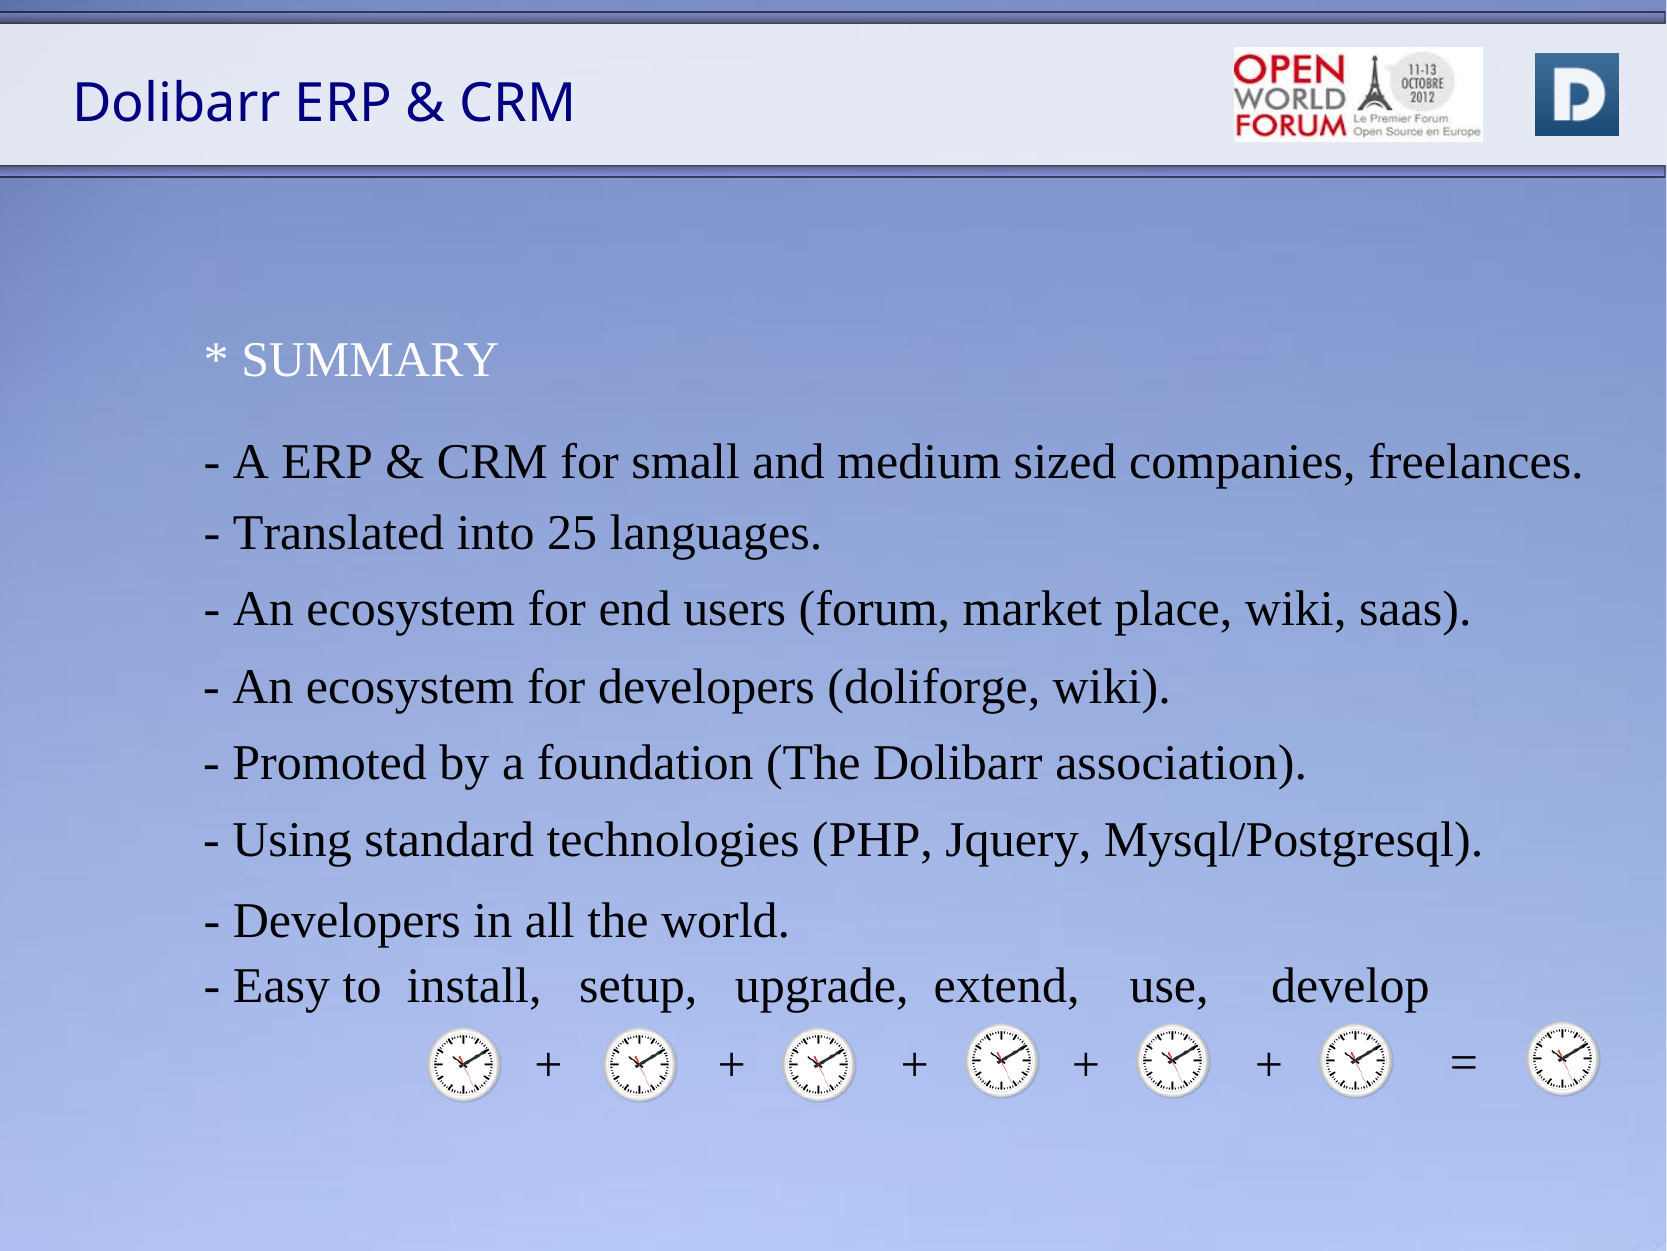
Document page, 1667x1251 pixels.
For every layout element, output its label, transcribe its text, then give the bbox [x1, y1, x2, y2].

picture [1535, 53, 1619, 136]
text_box - An ecosystem for developers (doliforge, wiki). [188, 645, 1187, 721]
text_box - An ecosystem for end users (forum, market place, wiki, saas). [188, 567, 1488, 643]
picture [1234, 47, 1483, 142]
text_box [0, 11, 1667, 178]
text_box - Promoted by a foundation (The Dolibarr association). [188, 722, 1323, 798]
text_box + [519, 1023, 578, 1099]
picture [0, 0, 1667, 23]
text_box + [702, 1023, 761, 1099]
text_box - Easy to install, setup, upgrade, extend, use, develop [188, 944, 1446, 1020]
text_box - Using standard technologies (PHP, Jquery, Mysql/Postgresql). [188, 799, 1500, 875]
text_box - Translated into 25 languages. [188, 492, 838, 567]
text_box - Developers in all the world. [188, 879, 806, 944]
picture [0, 166, 1667, 1251]
text_box + [1057, 1023, 1115, 1099]
text_box + [885, 1023, 944, 1099]
text_box + [1240, 1023, 1299, 1099]
text_box Dolibarr ERP & CRM [57, 59, 628, 149]
text_box * SUMMARY [188, 318, 515, 394]
text_box = [1435, 1021, 1494, 1097]
text_box - A ERP & CRM for small and medium sized companies, freelances. [188, 421, 1600, 497]
